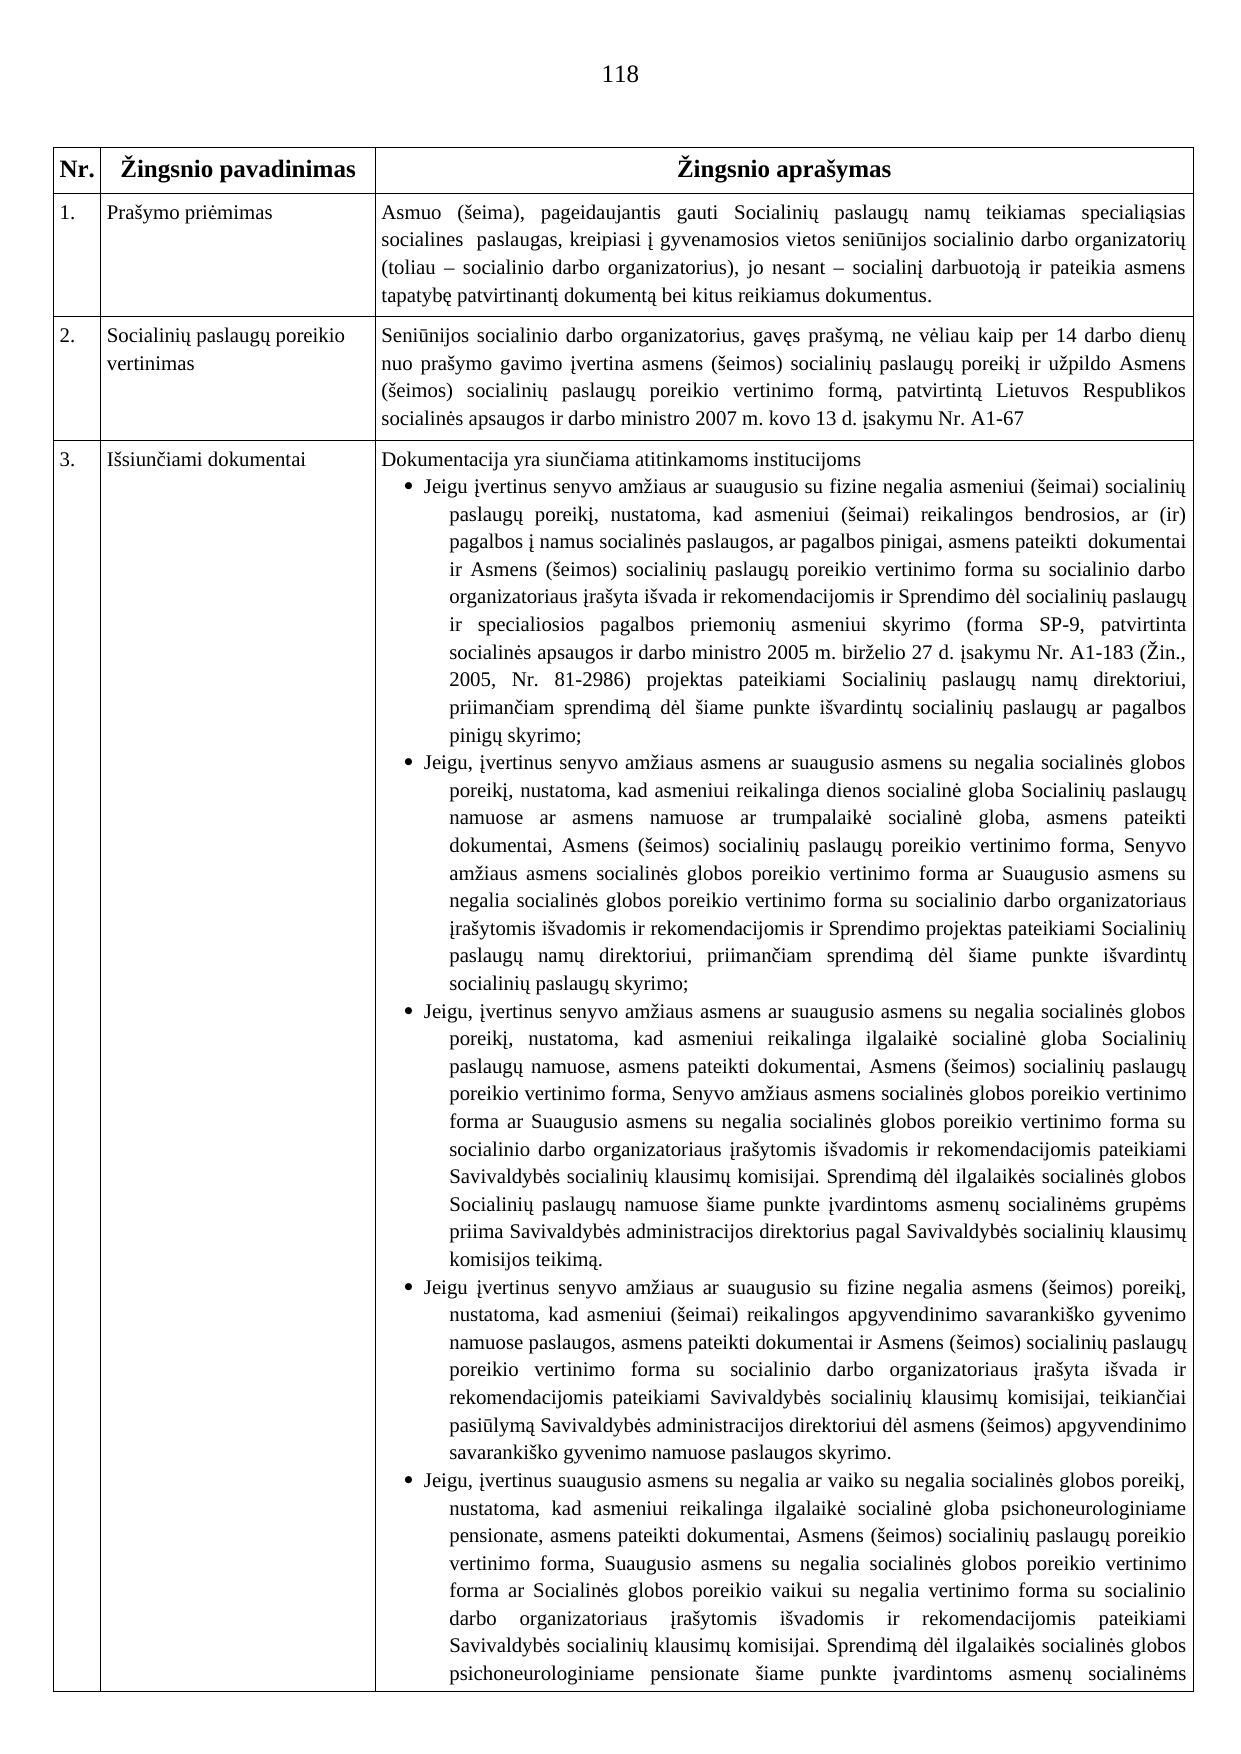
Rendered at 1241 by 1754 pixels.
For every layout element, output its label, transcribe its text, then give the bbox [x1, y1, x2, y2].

table_cell 3. [54, 441, 100, 1691]
table_cell 1. [54, 194, 100, 316]
table_cell 2. [54, 317, 100, 439]
table_cell Prašymo priėmimas [101, 194, 375, 316]
table_cell Asmuo (šeima), pageidaujantis gauti Socialinių paslaugų namų teikiamas specialiąsias socialines paslaugas, kreipiasi į gyvenamosios vietos seniūnijos socialinio darbo organizatorių (toliau – socialinio darbo organizatorius), jo nesant – socialinį darbuotoją ir pateikia asmens tapatybę patvirtinantį dokumentą bei kitus reikiamus dokumentus. [376, 194, 1193, 316]
table_cell Išsiunčiami dokumentai [101, 441, 375, 1691]
table_header Žingsnio aprašymas [376, 148, 1193, 193]
table_cell Dokumentacija yra siunčiama atitinkamoms institucijoms Jeigu įvertinus senyvo amžiaus ar suaugusio su fizine negalia asmeniui (šeimai) socialinių paslaugų poreikį, nustatoma, kad asmeniui (šeimai) reikalingos bendrosios, ar (ir) pagalbos į namus socialinės paslaugos, ar pagalbos pinigai, asmens pateikti dokumentai ir Asmens (šeimos) socialinių paslaugų poreikio vertinimo forma su socialinio darbo organizatoriaus įrašyta išvada ir rekomendacijomis ir Sprendimo dėl socialinių paslaugų ir specialiosios pagalbos priemonių asmeniui skyrimo (forma SP-9, patvirtinta socialinės apsaugos ir darbo ministro 2005 m. birželio 27 d. įsakymu Nr. A1-183 (Žin., 2005, Nr. 81-2986) projektas pateikiami Socialinių paslaugų namų direktoriui, priimančiam sprendimą dėl šiame punkte išvardintų socialinių paslaugų ar pagalbos pinigų skyrimo; Jeigu, įvertinus senyvo amžiaus asmens ar suaugusio asmens su negalia socialinės globos poreikį, nustatoma, kad asmeniui reikalinga dienos socialinė globa Socialinių paslaugų namuose ar asmens namuose ar trumpalaikė socialinė globa, asmens pateikti dokumentai, Asmens (šeimos) socialinių paslaugų poreikio vertinimo forma, Senyvo amžiaus asmens socialinės globos poreikio vertinimo forma ar Suaugusio asmens su negalia socialinės globos poreikio vertinimo forma su socialinio darbo organizatoriaus įrašytomis išvadomis ir rekomendacijomis ir Sprendimo projektas pateikiami Socialinių paslaugų namų direktoriui, priimančiam sprendimą dėl šiame punkte išvardintų socialinių paslaugų skyrimo; Jeigu, įvertinus senyvo amžiaus asmens ar suaugusio asmens su negalia socialinės globos poreikį, nustatoma, kad asmeniui reikalinga ilgalaikė socialinė globa Socialinių paslaugų namuose, asmens pateikti dokumentai, Asmens (šeimos) socialinių paslaugų poreikio vertinimo forma, Senyvo amžiaus asmens socialinės globos poreikio vertinimo forma ar Suaugusio asmens su negalia socialinės globos poreikio vertinimo forma su socialinio darbo organizatoriaus įrašytomis išvadomis ir rekomendacijomis pateikiami Savivaldybės socialinių klausimų komisijai. Sprendimą dėl ilgalaikės socialinės globos Socialinių paslaugų namuose šiame punkte įvardintoms asmenų socialinėms grupėms priima Savivaldybės administracijos direktorius pagal Savivaldybės socialinių klausimų komisijos teikimą. Jeigu įvertinus senyvo amžiaus ar suaugusio su fizine negalia asmens (šeimos) poreikį, nustatoma, kad asmeniui (šeimai) reikalingos apgyvendinimo savarankiško gyvenimo namuose paslaugos, asmens pateikti dokumentai ir Asmens (šeimos) socialinių paslaugų poreikio vertinimo forma su socialinio darbo organizatoriaus įrašyta išvada ir rekomendacijomis pateikiami Savivaldybės socialinių klausimų komisijai, teikiančiai pasiūlymą Savivaldybės administracijos direktoriui dėl asmens (šeimos) apgyvendinimo savarankiško gyvenimo namuose paslaugos skyrimo. Jeigu, įvertinus suaugusio asmens su negalia ar vaiko su negalia socialinės globos poreikį, nustatoma, kad asmeniui reikalinga ilgalaikė socialinė globa psichoneurologiniame pensionate, asmens pateikti dokumentai, Asmens (šeimos) socialinių paslaugų poreikio vertinimo forma, Suaugusio asmens su negalia socialinės globos poreikio vertinimo forma ar Socialinės globos poreikio vaikui su negalia vertinimo forma su socialinio darbo organizatoriaus įrašytomis išvadomis ir rekomendacijomis pateikiami Savivaldybės socialinių klausimų komisijai. Sprendimą dėl ilgalaikės socialinės globos psichoneurologiniame pensionate šiame punkte įvardintoms asmenų socialinėms [376, 441, 1193, 1691]
table_cell Seniūnijos socialinio darbo organizatorius, gavęs prašymą, ne vėliau kaip per 14 darbo dienų nuo prašymo gavimo įvertina asmens (šeimos) socialinių paslaugų poreikį ir užpildo Asmens (šeimos) socialinių paslaugų poreikio vertinimo formą, patvirtintą Lietuvos Respublikos socialinės apsaugos ir darbo ministro 2007 m. kovo 13 d. įsakymu Nr. A1-67 [376, 317, 1193, 439]
table_header Nr. [54, 148, 100, 193]
table_header Žingsnio pavadinimas [101, 148, 375, 193]
table_cell Socialinių paslaugų poreikio vertinimas [101, 317, 375, 439]
